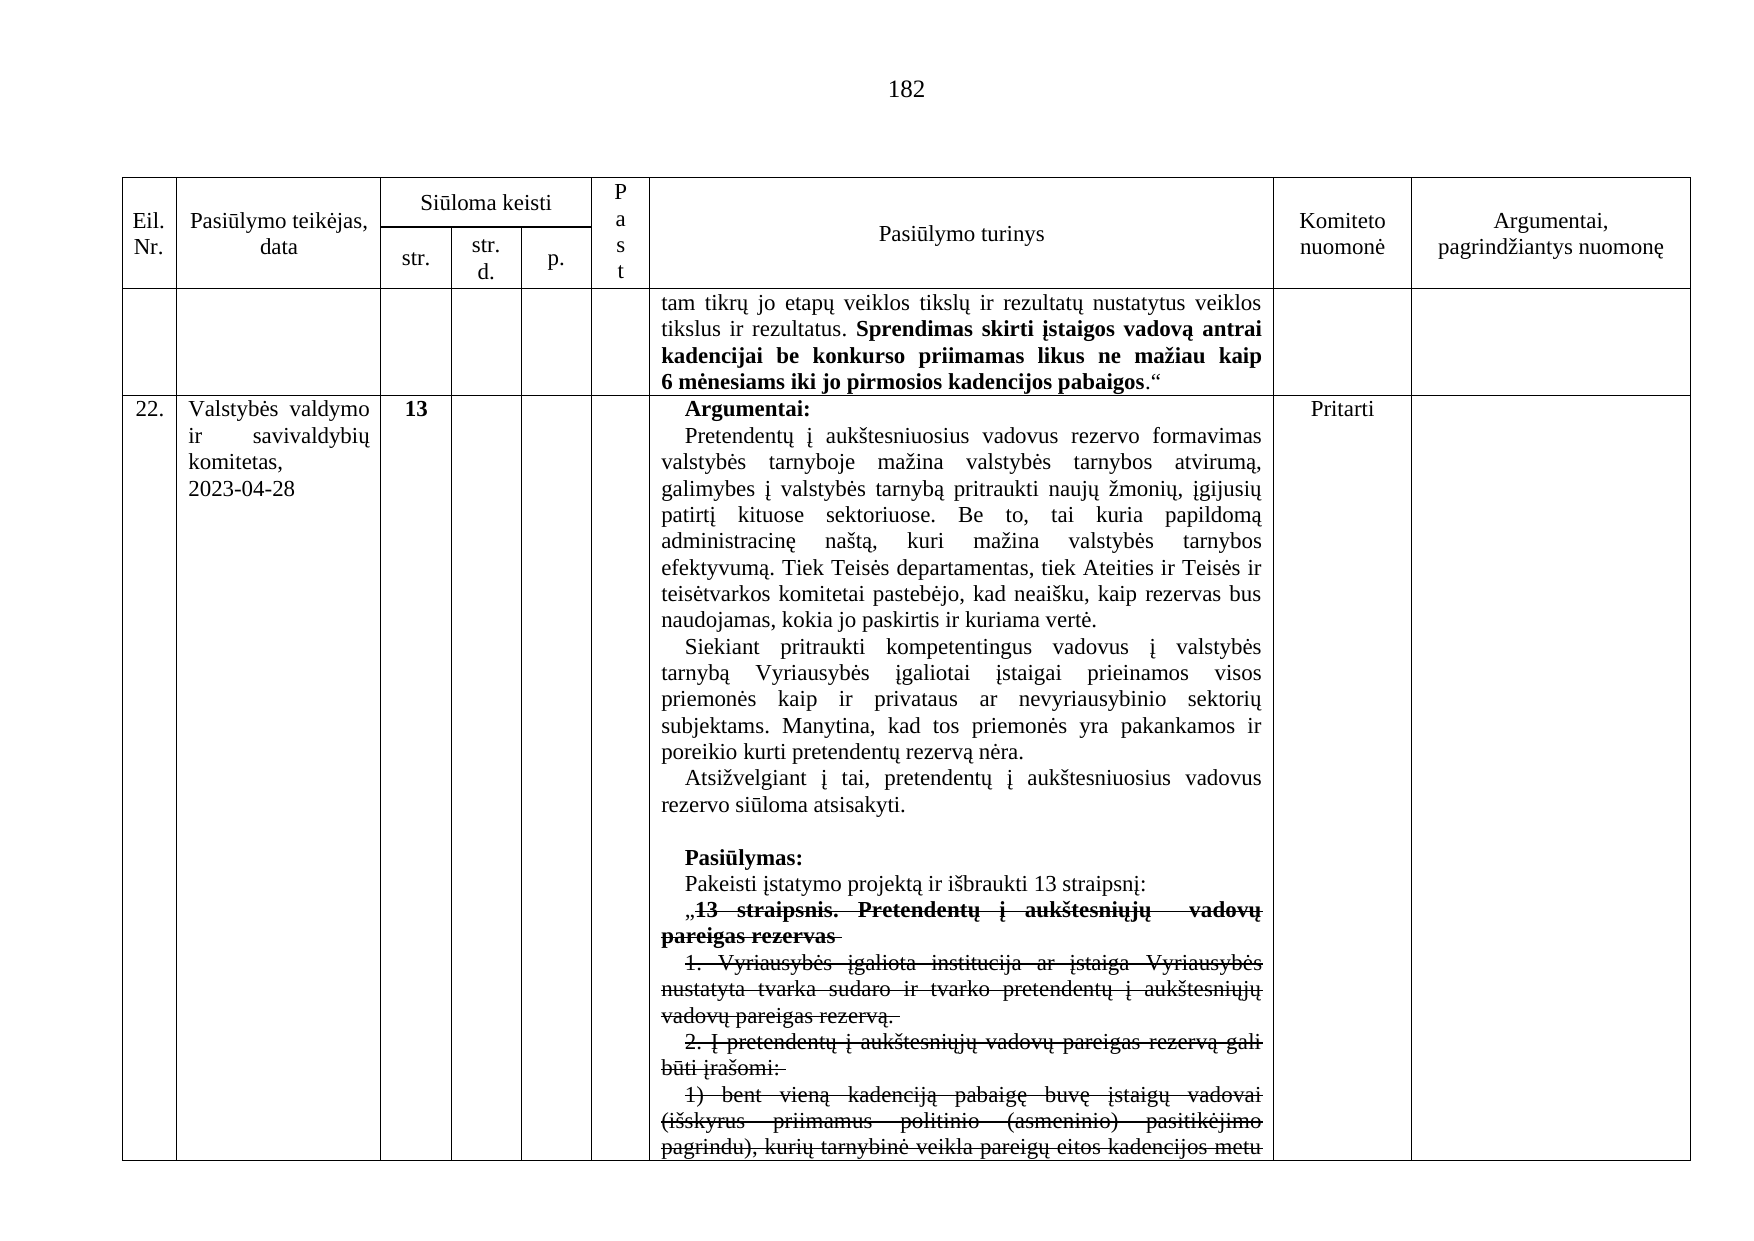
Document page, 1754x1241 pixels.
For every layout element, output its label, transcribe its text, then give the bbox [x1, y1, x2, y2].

table_cell [452, 289, 521, 394]
table_cell [123, 289, 176, 394]
table_cell [1274, 289, 1411, 394]
table_cell [452, 396, 521, 1160]
table_cell [177, 289, 380, 394]
table_cell [1412, 289, 1690, 394]
table_header Eil. Nr. [123, 178, 176, 288]
table_cell 22. [123, 396, 176, 1160]
table_cell str. [381, 228, 451, 288]
table_cell [381, 289, 451, 394]
table_header Argumentai, pagrindžiantys nuomonę [1412, 178, 1690, 288]
table_header Siūloma keisti [381, 178, 591, 226]
table_cell Valstybės valdymo ir savivaldybių komitetas, 2023-04-28 [177, 396, 380, 1160]
table_cell Pritarti [1274, 396, 1411, 1160]
table_cell p. [522, 228, 591, 288]
table_cell [522, 396, 591, 1160]
table_cell str. d. [452, 228, 521, 288]
table_header Komiteto nuomonė [1274, 178, 1411, 288]
table_cell [592, 396, 649, 1160]
table_header Pastabos [592, 178, 649, 288]
table_cell [592, 289, 649, 394]
table_cell [1412, 396, 1690, 1160]
table_cell [522, 289, 591, 394]
table_header Pasiūlymo turinys [650, 178, 1273, 288]
table_header Pasiūlymo teikėjas, data [177, 178, 380, 288]
table_cell 13 [381, 396, 451, 1160]
table_cell tam tikrų jo etapų veiklos tikslų ir rezultatų nustatytus veiklos tikslus ir rezultatus. Sprendimas skirti įstaigos vadovą antrai kadencijai be konkurso priimamas likus ne mažiau kaip 6 mėnesiams iki jo pirmosios kadencijos pabaigos.“ [650, 289, 1273, 394]
table_cell Argumentai: Pretendentų į aukštesniuosius vadovus rezervo formavimas valstybės tarnyboje mažina valstybės tarnybos atvirumą, galimybes į valstybės tarnybą pritraukti naujų žmonių, įgijusių patirtį kituose sektoriuose. Be to, tai kuria papildomą administracinę naštą, kuri mažina valstybės tarnybos efektyvumą. Tiek Teisės departamentas, tiek Ateities ir Teisės ir teisėtvarkos komitetai pastebėjo, kad neaišku, kaip rezervas bus naudojamas, kokia jo paskirtis ir kuriama vertė. Siekiant pritraukti kompetentingus vadovus į valstybės tarnybą Vyriausybės įgaliotai įstaigai prieinamos visos priemonės kaip ir privataus ar nevyriausybinio sektorių subjektams. Manytina, kad tos priemonės yra pakankamos ir poreikio kurti pretendentų rezervą nėra. Atsižvelgiant į tai, pretendentų į aukštesniuosius vadovus rezervo siūloma atsisakyti. Pasiūlymas: Pakeisti įstatymo projektą ir išbraukti 13 straipsnį: „13 straipsnis. Pretendentų į aukštesniųjų vadovų pareigas rezervas 1. Vyriausybės įgaliota institucija ar įstaiga Vyriausybės nustatyta tvarka sudaro ir tvarko pretendentų į aukštesniųjų vadovų pareigas rezervą. 2. Į pretendentų į aukštesniųjų vadovų pareigas rezervą gali būti įrašomi: 1) bent vieną kadenciją pabaigę buvę įstaigų vadovai (išskyrus priimamus politinio (asmeninio) pasitikėjimo pagrindu), kurių tarnybinė veikla pareigų eitos kadencijos metu [650, 396, 1273, 1160]
